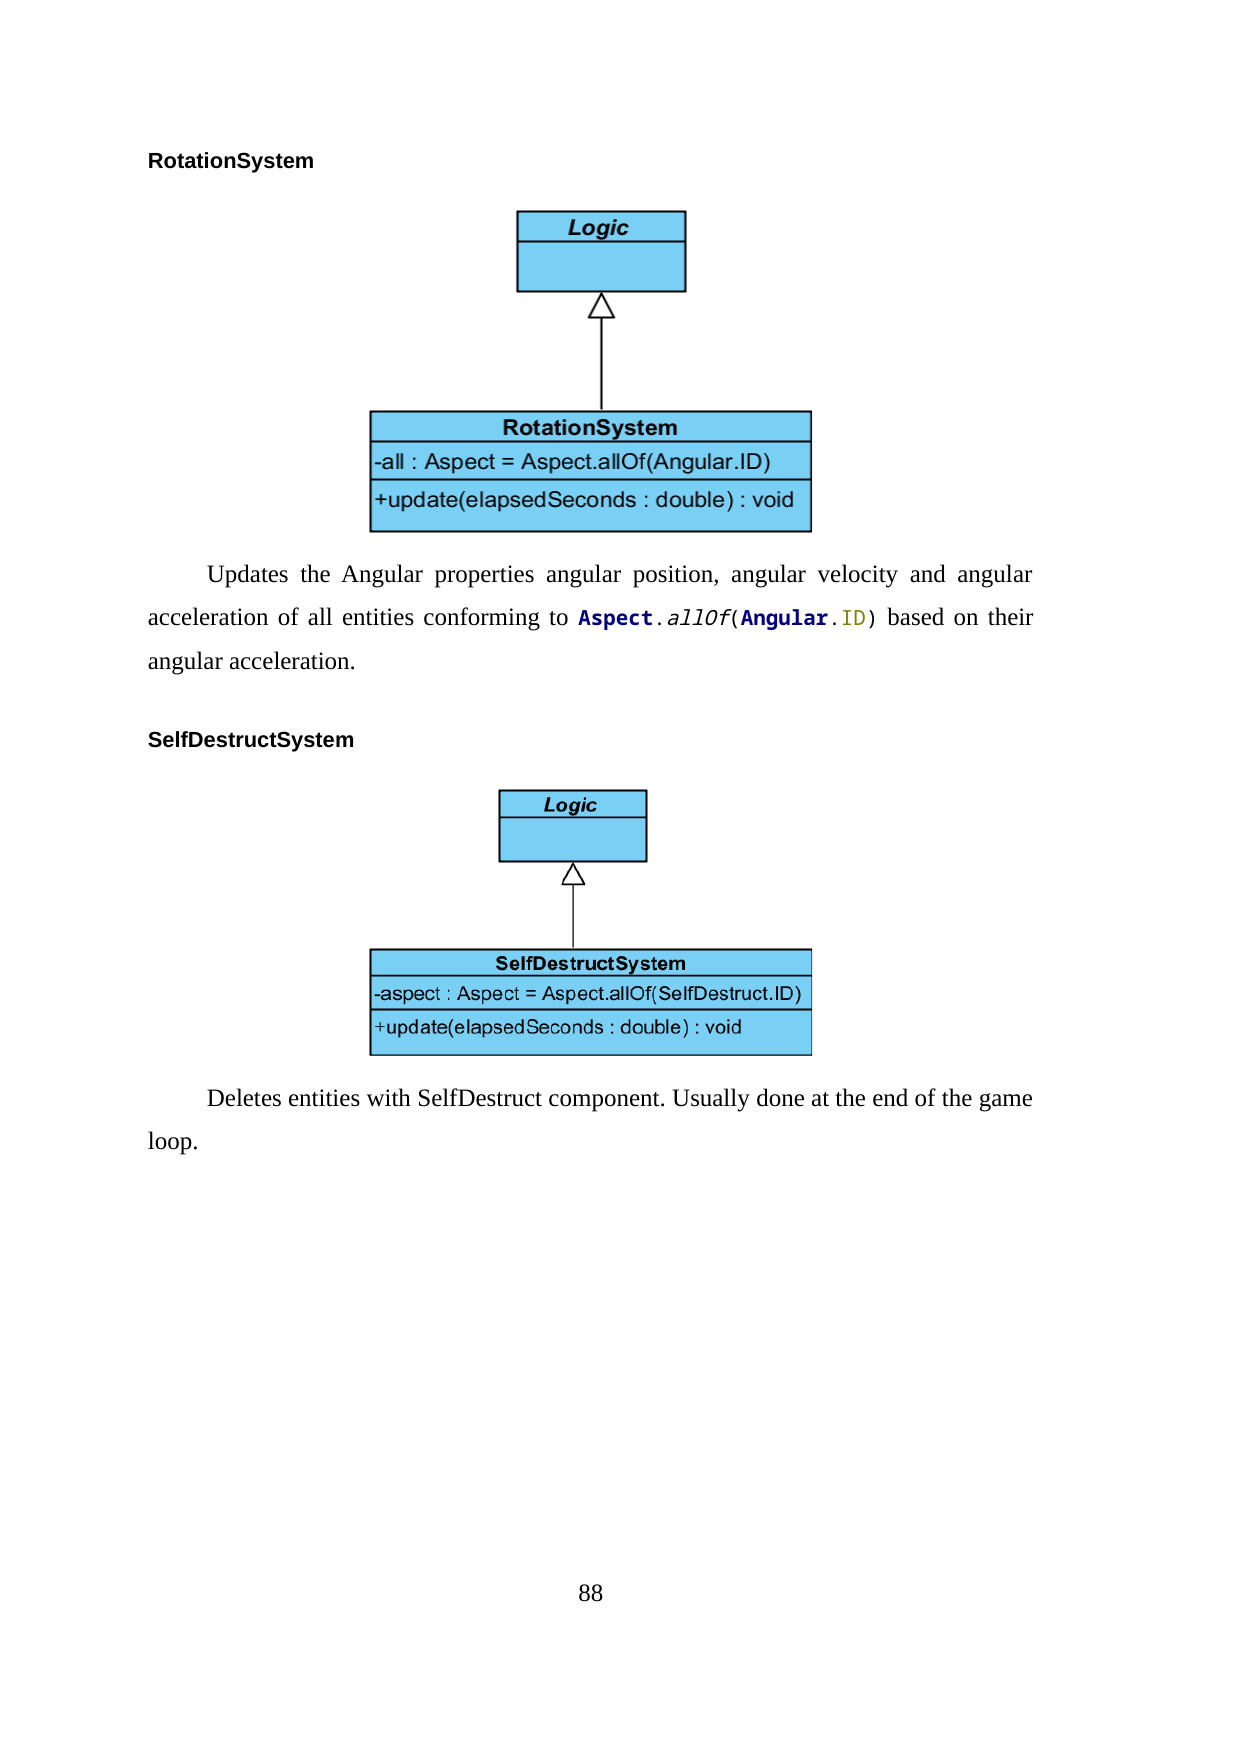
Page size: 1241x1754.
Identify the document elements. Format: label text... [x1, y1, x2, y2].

picture [369, 210, 813, 533]
subtitle SelfDestructSystem [148, 727, 1033, 752]
picture [369, 789, 813, 1056]
text Deletes entities with SelfDestruct component. Usually done at the end of the game loop. [148, 1083, 1033, 1154]
subtitle RotationSystem [148, 148, 1033, 173]
text Updates the Angular properties angular position, angular velocity and angular acceleration of all entities conforming to Aspect.allOf(Angular.ID) based on their angular acceleration. [148, 559, 1033, 675]
